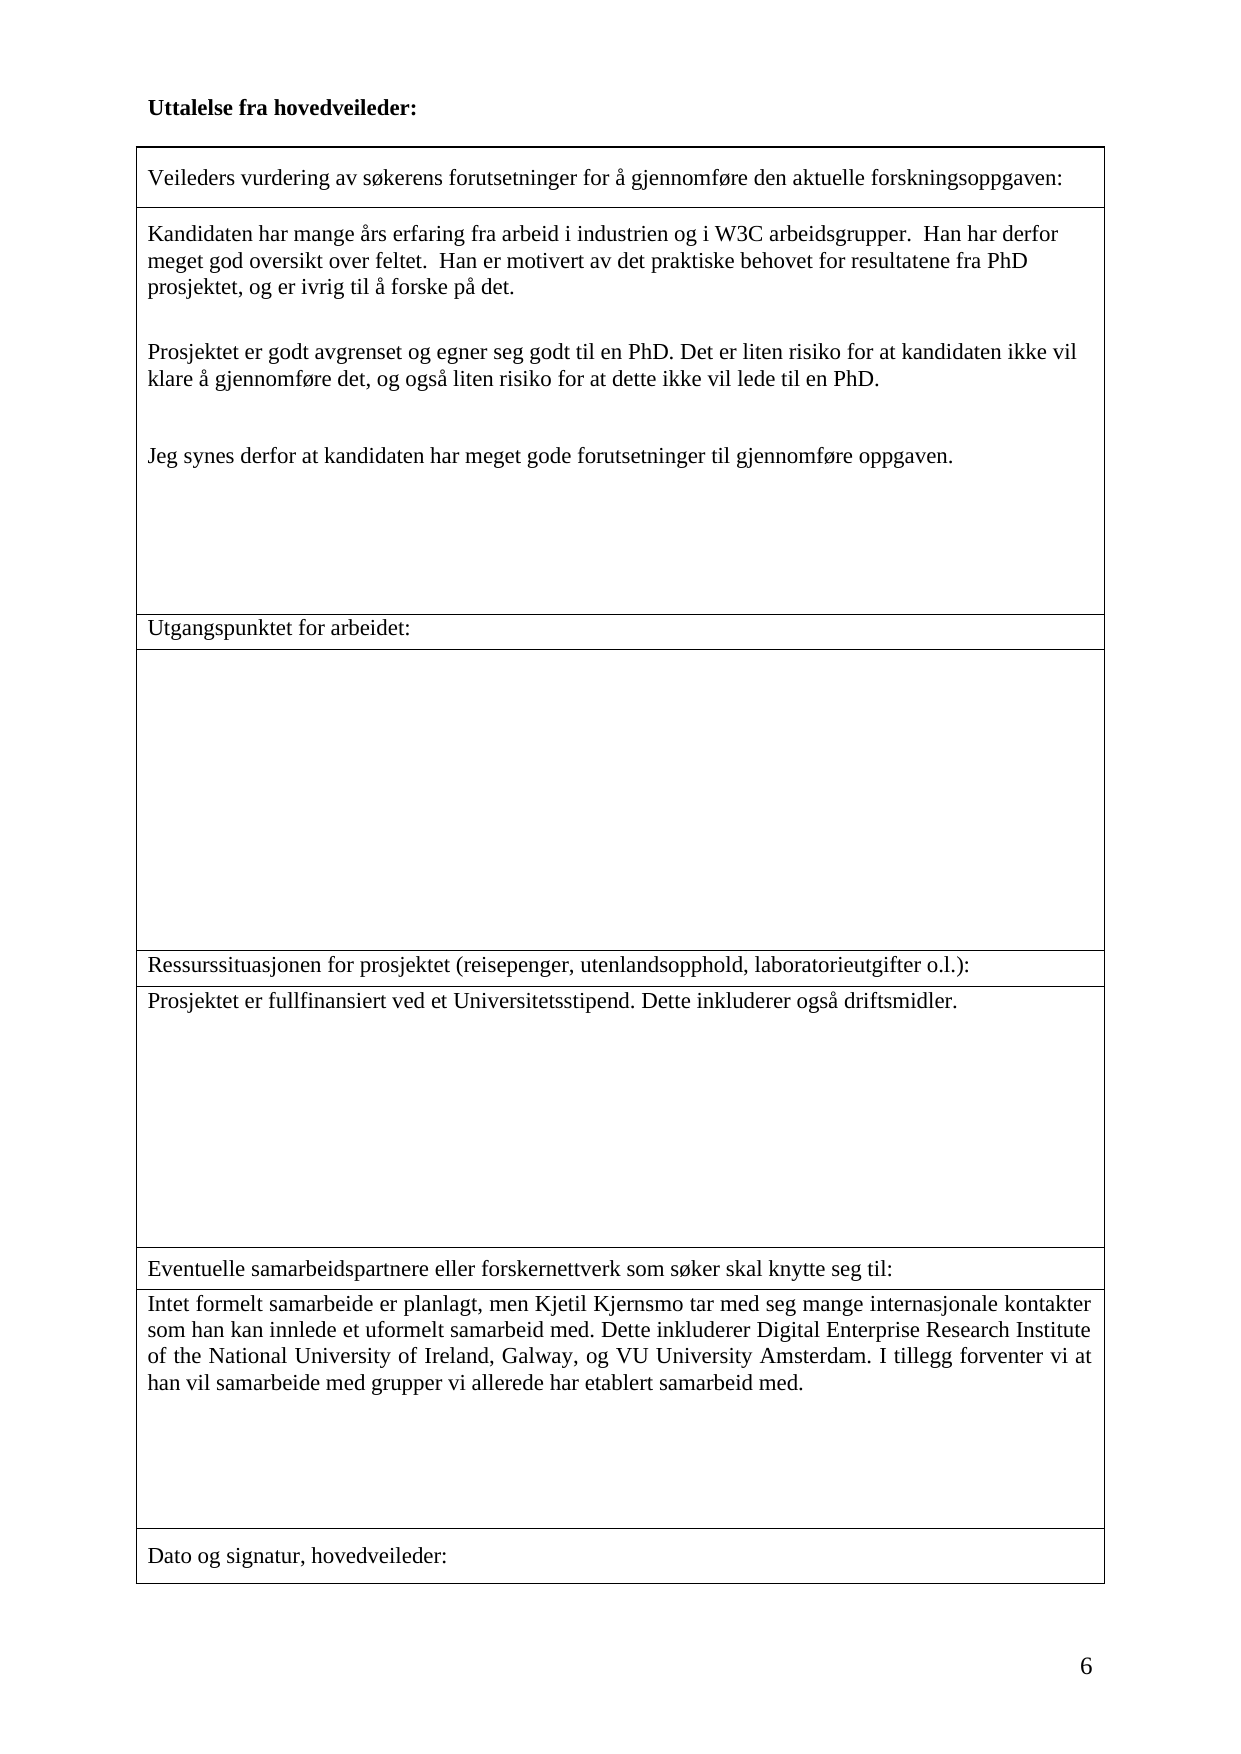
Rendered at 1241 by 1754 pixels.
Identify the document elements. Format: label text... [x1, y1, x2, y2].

text Uttalelse fra hovedveileder: [148, 94, 1092, 120]
table_cell Ressurssituasjonen for prosjektet (reisepenger, utenlandsopphold, laboratorieutgifter o.l.): [137, 951, 1104, 986]
table_cell Intet formelt samarbeide er planlagt, men Kjetil Kjernsmo tar med seg mange internasjonale kontakter som han kan innlede et uformelt samarbeid med. Dette inkluderer Digital Enterprise Research Institute of the National University of Ireland, Galway, og VU University Amsterdam. I tillegg forventer vi at han vil samarbeide med grupper vi allerede har etablert samarbeid med. [137, 1290, 1104, 1528]
table_cell Eventuelle samarbeidspartnere eller forskernettverk som søker skal knytte seg til: [137, 1248, 1104, 1289]
table_cell Prosjektet er fullfinansiert ved et Universitetsstipend. Dette inkluderer også driftsmidler. [137, 987, 1104, 1247]
table_cell Kandidaten har mange års erfaring fra arbeid i industrien og i W3C arbeidsgrupper. Han har derfor meget god oversikt over feltet. Han er motivert av det praktiske behovet for resultatene fra PhD prosjektet, og er ivrig til å forske på det. Prosjektet er godt avgrenset og egner seg godt til en PhD. Det er liten risiko for at kandidaten ikke vil klare å gjennomføre det, og også liten risiko for at dette ikke vil lede til en PhD. Jeg synes derfor at kandidaten har meget gode forutsetninger til gjennomføre oppgaven. [137, 208, 1104, 613]
table_cell Utgangspunktet for arbeidet: [137, 615, 1104, 649]
table_header Veileders vurdering av søkerens forutsetninger for å gjennomføre den aktuelle forskningsoppgaven: [137, 148, 1104, 207]
table_cell Dato og signatur, hovedveileder: [137, 1529, 1104, 1582]
table_cell [137, 650, 1104, 950]
